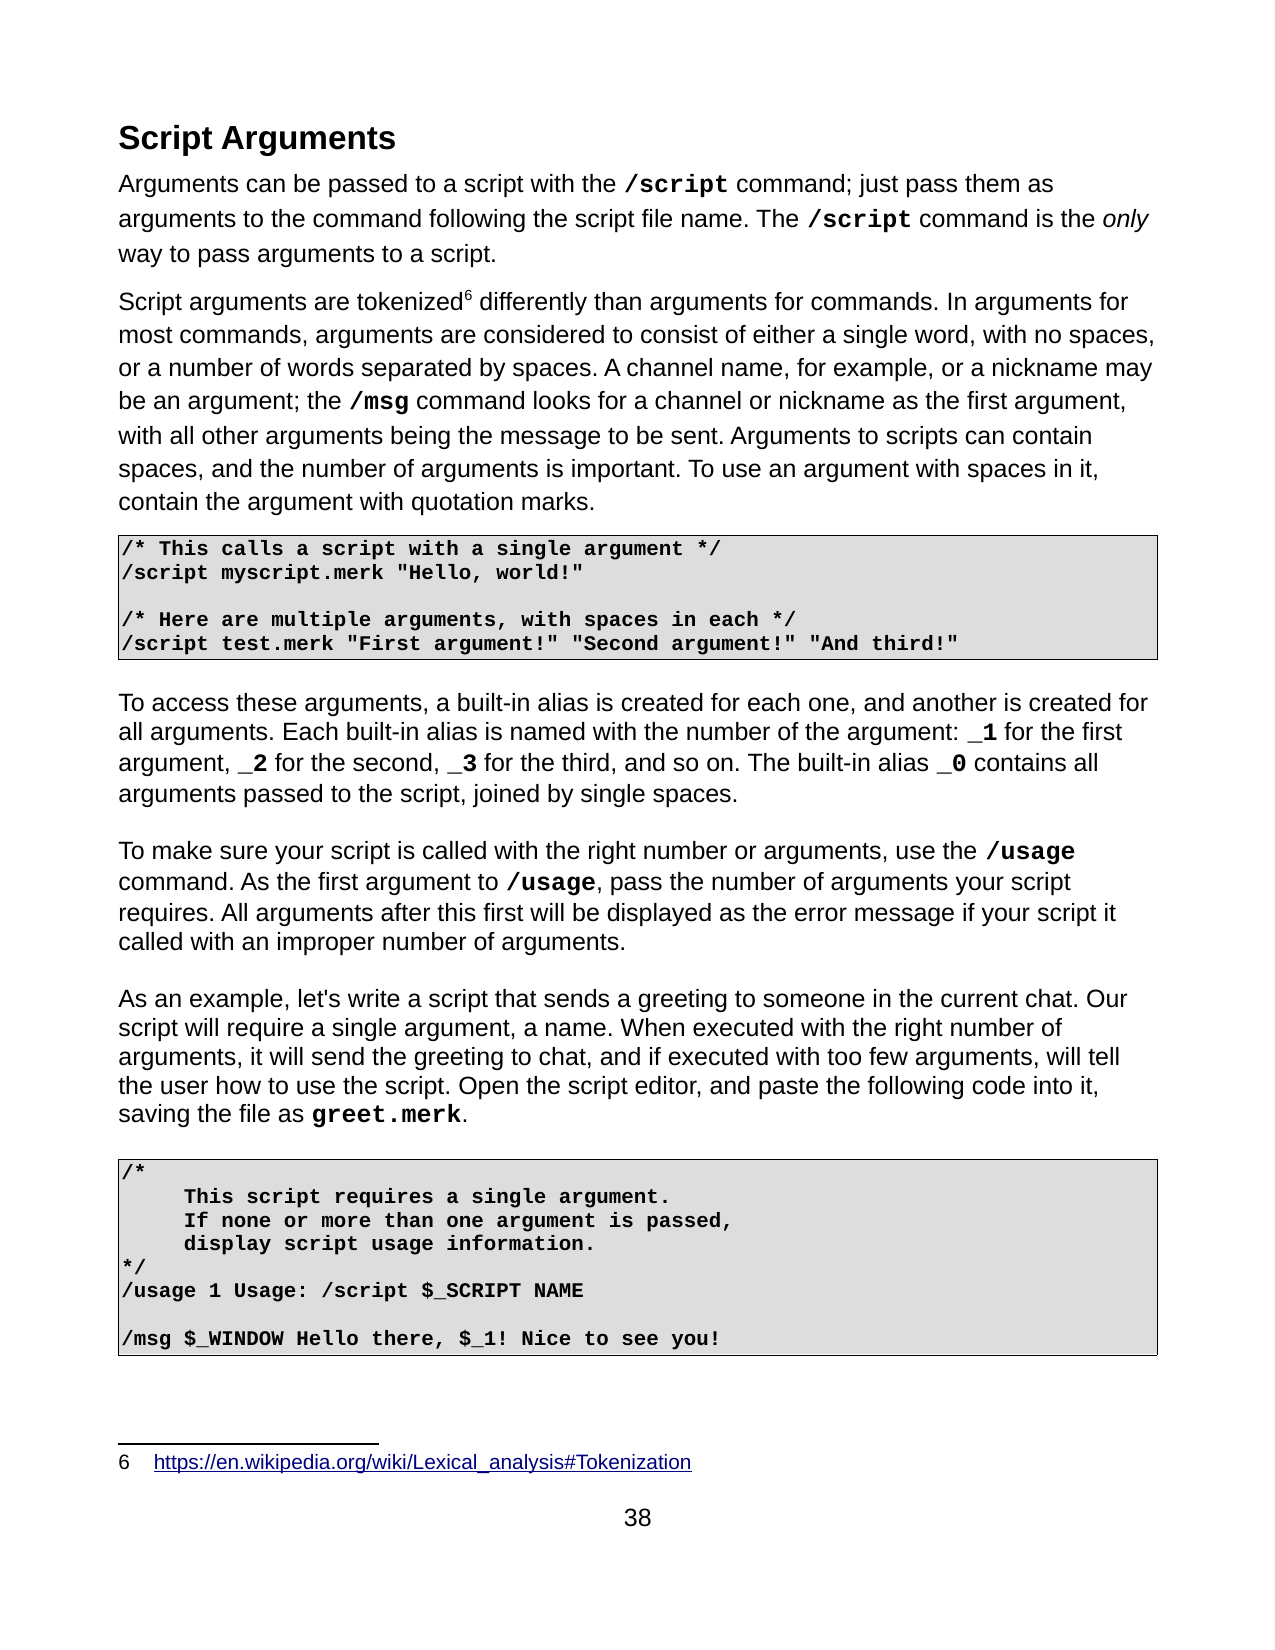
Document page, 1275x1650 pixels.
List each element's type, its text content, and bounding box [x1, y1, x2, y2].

text Arguments can be passed to a script with the /script command; just pass them as arguments to the command following the script file name. The /script command is the only way to pass arguments to a script. [118, 169, 1157, 268]
text Script arguments are tokenized differently than arguments for commands. In arguments for most commands, arguments are considered to consist of either a single word, with no spaces, or a number of words separated by spaces. A channel name, for example, or a nickname may be an argument; the /msg command looks for a channel or nickname as the first argument, with all other arguments being the message to be sent. Arguments to scripts can contain spaces, and the number of arguments is important. To use an argument with spaces in it, contain the argument with quotation marks. [118, 287, 1157, 516]
text As an example, let's write a script that sends a greeting to someone in the current chat. Our script will require a single argument, a name. When executed with the right number of arguments, it will send the greeting to chat, and if executed with too few arguments, will tell the user how to use the script. Open the script editor, and paste the following code into it, saving the file as greet.merk. [118, 984, 1157, 1130]
subtitle Script Arguments [118, 118, 1157, 157]
text To make sure your script is called with the right number or arguments, use the /usage command. As the first argument to /usage, pass the number of arguments your script requires. All arguments after this first will be displayed as the error message if your script it called with an improper number of arguments. [118, 836, 1157, 956]
table_header /* This calls a script with a single argument */ /script myscript.merk "Hello, world!" /* Here are multiple arguments, with spaces in each */ /script test.merk "First argument!" "Second argument!" "And third!" [119, 536, 1157, 659]
text https://en.wikipedia.org/wiki/Lexical_analysis#Tokenization [118, 1450, 1157, 1474]
table_header /* This script requires a single argument. If none or more than one argument is passed, display script usage information. */ /usage 1 Usage: /script $_SCRIPT NAME /msg $_WINDOW Hello there, $_1! Nice to see you! [119, 1160, 1157, 1354]
text To access these arguments, a built-in alias is created for each one, and another is created for all arguments. Each built-in alias is named with the number of the argument: _1 for the first argument, _2 for the second, _3 for the third, and so on. The built-in alias _0 contains all arguments passed to the script, joined by single spaces. [118, 688, 1157, 808]
